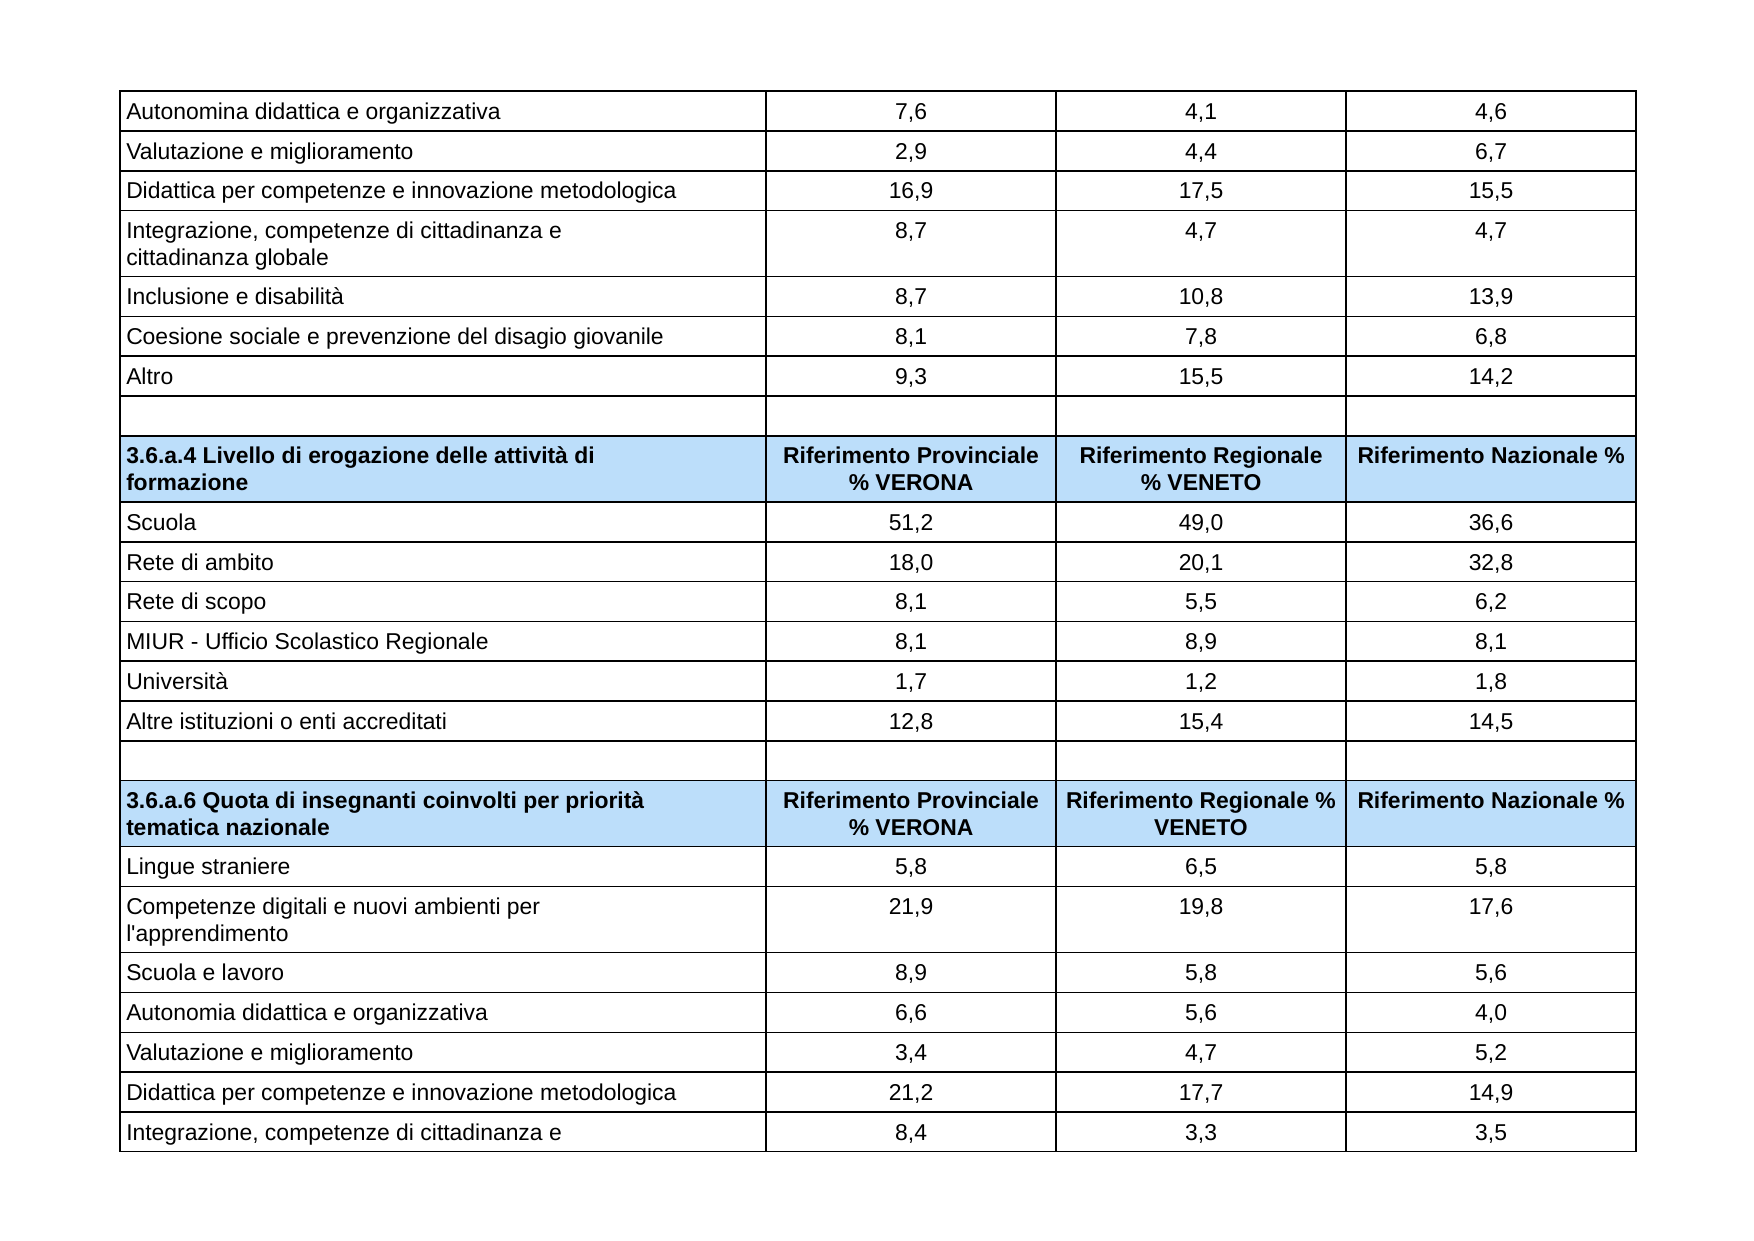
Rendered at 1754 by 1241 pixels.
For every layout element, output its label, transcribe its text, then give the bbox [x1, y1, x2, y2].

table_cell 8,7 [767, 211, 1055, 276]
table_cell Riferimento Nazionale % [1347, 781, 1635, 846]
table_cell Altre istituzioni o enti accreditati [121, 702, 765, 740]
table_cell Autonomina didattica e organizzativa [121, 92, 765, 130]
table_cell 2,9 [767, 132, 1055, 170]
table_cell Riferimento Provinciale % VERONA [767, 781, 1055, 846]
table_cell Autonomia didattica e organizzativa [121, 993, 765, 1031]
table_cell [1347, 742, 1635, 780]
table_cell 4,7 [1057, 1033, 1345, 1071]
table_cell 17,7 [1057, 1073, 1345, 1111]
table_cell 3,3 [1057, 1113, 1345, 1151]
table_cell Università [121, 662, 765, 700]
table_cell 6,5 [1057, 847, 1345, 886]
table_cell 15,5 [1347, 172, 1635, 210]
table_cell [767, 742, 1055, 780]
table_cell 6,6 [767, 993, 1055, 1031]
table_cell 4,4 [1057, 132, 1345, 170]
table_cell 18,0 [767, 543, 1055, 581]
table_cell 4,6 [1347, 92, 1635, 130]
table_cell 5,8 [1057, 953, 1345, 992]
table_cell 4,7 [1057, 211, 1345, 276]
table_cell 8,7 [767, 277, 1055, 316]
table_cell 21,2 [767, 1073, 1055, 1111]
table_cell 13,9 [1347, 277, 1635, 316]
table_cell [1347, 397, 1635, 435]
table_cell [121, 397, 765, 435]
table_cell 8,1 [767, 582, 1055, 621]
table_cell 5,2 [1347, 1033, 1635, 1071]
table_cell 4,0 [1347, 993, 1635, 1031]
table_cell 8,1 [1347, 622, 1635, 660]
table_cell Scuola [121, 503, 765, 541]
table_cell 4,1 [1057, 92, 1345, 130]
table_cell Valutazione e miglioramento [121, 1033, 765, 1071]
table_cell 1,7 [767, 662, 1055, 700]
table_cell 36,6 [1347, 503, 1635, 541]
table_cell MIUR - Ufficio Scolastico Regionale [121, 622, 765, 660]
table_cell 14,2 [1347, 357, 1635, 395]
table_cell 5,8 [1347, 847, 1635, 886]
table_cell 8,1 [767, 622, 1055, 660]
table_cell 7,8 [1057, 317, 1345, 355]
table_cell Coesione sociale e prevenzione del disagio giovanile [121, 317, 765, 355]
table_cell Lingue straniere [121, 847, 765, 886]
table_cell 14,5 [1347, 702, 1635, 740]
table_cell 8,9 [767, 953, 1055, 992]
table_cell 8,9 [1057, 622, 1345, 660]
table_cell 32,8 [1347, 543, 1635, 581]
table_cell 6,8 [1347, 317, 1635, 355]
table_cell Scuola e lavoro [121, 953, 765, 992]
table_cell [121, 742, 765, 780]
table_cell 5,8 [767, 847, 1055, 886]
table_cell Integrazione, competenze di cittadinanza e [121, 1113, 765, 1151]
table_cell [767, 397, 1055, 435]
table_cell Riferimento Regionale % VENETO [1057, 437, 1345, 501]
table_cell 9,3 [767, 357, 1055, 395]
table_cell 3,4 [767, 1033, 1055, 1071]
table_cell 19,8 [1057, 887, 1345, 952]
table_cell 12,8 [767, 702, 1055, 740]
table_cell [1057, 397, 1345, 435]
table_cell 14,9 [1347, 1073, 1635, 1111]
table_cell Inclusione e disabilità [121, 277, 765, 316]
table_cell Rete di scopo [121, 582, 765, 621]
table_cell Didattica per competenze e innovazione metodologica [121, 1073, 765, 1111]
table_cell Riferimento Provinciale % VERONA [767, 437, 1055, 501]
table_cell Didattica per competenze e innovazione metodologica [121, 172, 765, 210]
table_cell 7,6 [767, 92, 1055, 130]
table_cell 15,4 [1057, 702, 1345, 740]
table_cell 5,6 [1057, 993, 1345, 1031]
table_cell 17,5 [1057, 172, 1345, 210]
table_cell Riferimento Regionale % VENETO [1057, 781, 1345, 846]
table_cell Riferimento Nazionale % [1347, 437, 1635, 501]
table_cell 10,8 [1057, 277, 1345, 316]
table_cell 3,5 [1347, 1113, 1635, 1151]
table_cell 21,9 [767, 887, 1055, 952]
table_cell 49,0 [1057, 503, 1345, 541]
table_cell 8,4 [767, 1113, 1055, 1151]
table_cell [1057, 742, 1345, 780]
table_cell 1,8 [1347, 662, 1635, 700]
table_cell 1,2 [1057, 662, 1345, 700]
table_cell 4,7 [1347, 211, 1635, 276]
table_cell 16,9 [767, 172, 1055, 210]
table_cell 20,1 [1057, 543, 1345, 581]
table_cell 6,2 [1347, 582, 1635, 621]
table_cell 6,7 [1347, 132, 1635, 170]
table_cell 3.6.a.6 Quota di insegnanti coinvolti per priorità tematica nazionale [121, 781, 765, 846]
table_cell Valutazione e miglioramento [121, 132, 765, 170]
table_cell Competenze digitali e nuovi ambienti per l'apprendimento [121, 887, 765, 952]
table_cell 3.6.a.4 Livello di erogazione delle attività di formazione [121, 437, 765, 501]
table_cell 15,5 [1057, 357, 1345, 395]
table_cell Integrazione, competenze di cittadinanza e cittadinanza globale [121, 211, 765, 276]
table_cell Altro [121, 357, 765, 395]
table_cell 51,2 [767, 503, 1055, 541]
table_cell 8,1 [767, 317, 1055, 355]
table_cell 5,6 [1347, 953, 1635, 992]
table_cell 17,6 [1347, 887, 1635, 952]
table_cell Rete di ambito [121, 543, 765, 581]
table_cell 5,5 [1057, 582, 1345, 621]
